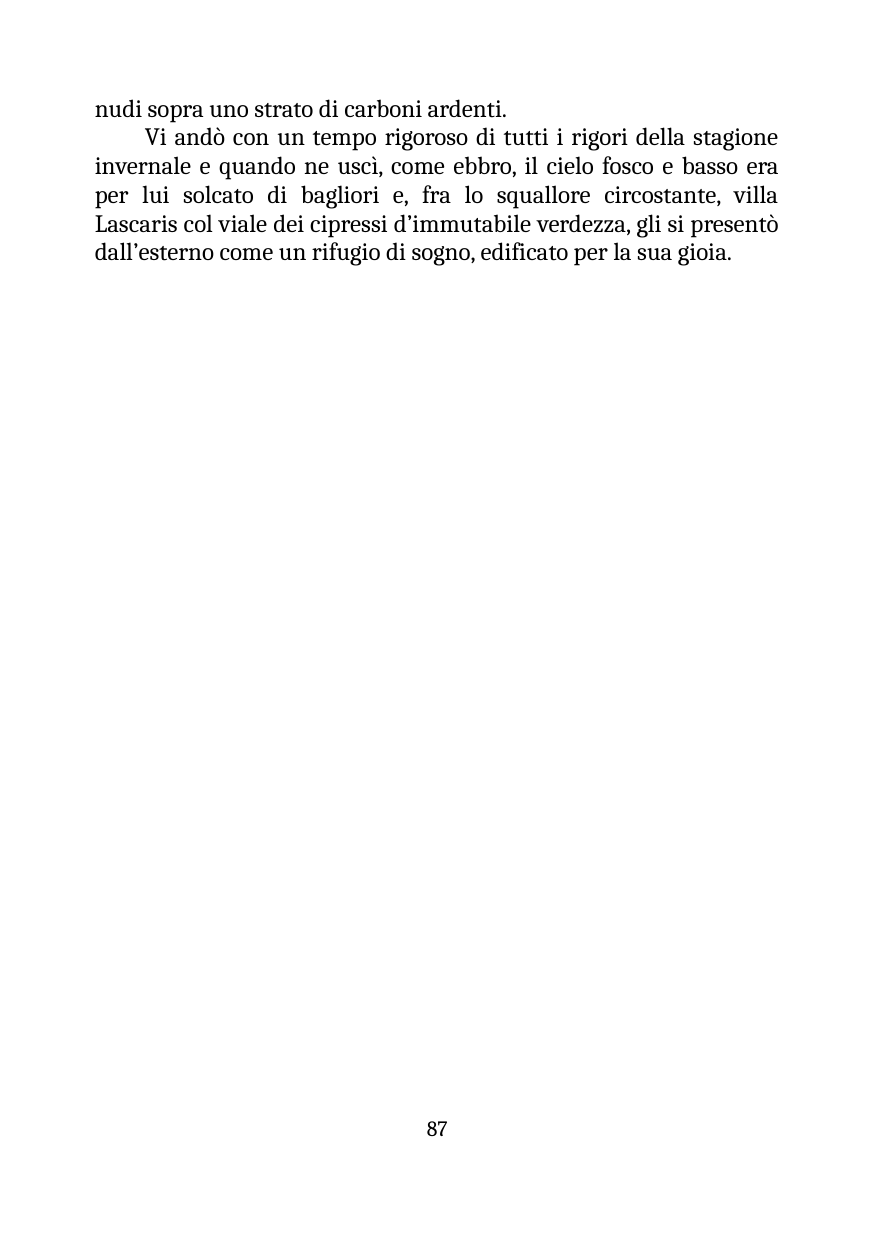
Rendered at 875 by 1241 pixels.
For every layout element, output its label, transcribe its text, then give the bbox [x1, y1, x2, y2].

text Vi andò con un tempo rigoroso di tutti i rigori della stagione invernale e quando ne uscì, come ebbro, il cielo fosco e basso era per lui solcato di bagliori e, fra lo squallore circostante, villa Lascaris col viale dei cipressi d’immutabile verdezza, gli si presentò dall’esterno come un rifugio di sogno, edificato per la sua gioia. [94, 123, 779, 267]
text nudi sopra uno strato di carboni ardenti. [94, 94, 779, 123]
